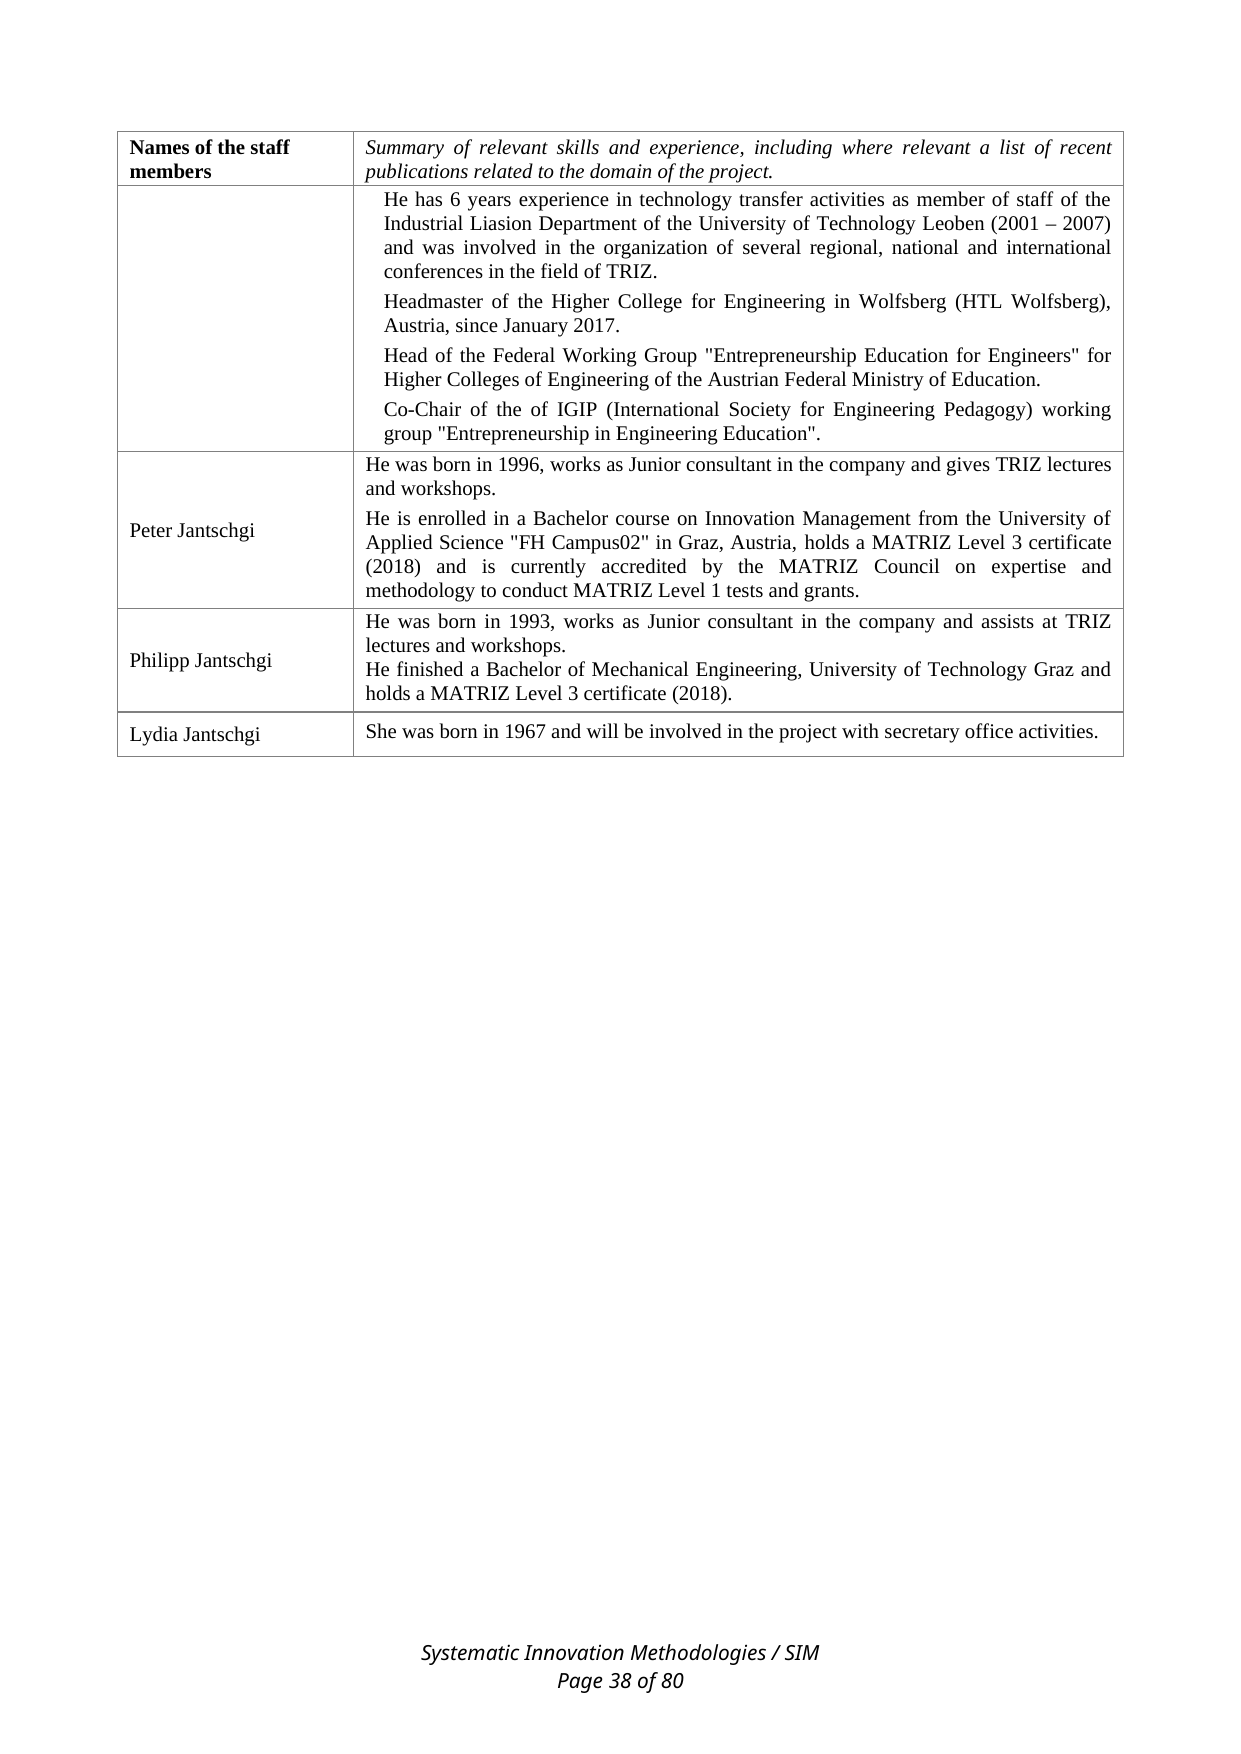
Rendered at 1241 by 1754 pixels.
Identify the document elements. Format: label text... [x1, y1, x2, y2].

table_cell Lydia Jantschgi [118, 713, 353, 756]
table_cell She was born in 1967 and will be involved in the project with secretary office activities. [354, 713, 1123, 756]
table_cell He was born in 1993, works as Junior consultant in the company and assists at TRIZ lectures and workshops. He finished a Bachelor of Mechanical Engineering, University of Technology Graz and holds a MATRIZ Level 3 certificate (2018). [354, 609, 1123, 711]
table_cell He was born in 1996, works as Junior consultant in the company and gives TRIZ lectures and workshops. He is enrolled in a Bachelor course on Innovation Management from the University of Applied Science "FH Campus02" in Graz, Austria, holds a MATRIZ Level 3 certificate (2018) and is currently accredited by the MATRIZ Council on expertise and methodology to conduct MATRIZ Level 1 tests and grants. [354, 452, 1123, 608]
table_cell Philipp Jantschgi [118, 609, 353, 711]
table_header Summary of relevant skills and experience, including where relevant a list of recent publications related to the domain of the project. [354, 132, 1123, 185]
table_cell [118, 186, 353, 451]
table_cell Peter Jantschgi [118, 452, 353, 608]
table_header Names of the staff members [118, 132, 353, 185]
table_cell He has 6 years experience in technology transfer activities as member of staff of the Industrial Liasion Department of the University of Technology Leoben (2001 – 2007) and was involved in the organization of several regional, national and international conferences in the field of TRIZ. Headmaster of the Higher College for Engineering in Wolfsberg (HTL Wolfsberg), Austria, since January 2017. Head of the Federal Working Group "Entrepreneurship Education for Engineers" for Higher Colleges of Engineering of the Austrian Federal Ministry of Education. Co-Chair of the of IGIP (International Society for Engineering Pedagogy) working group "Entrepreneurship in Engineering Education". [354, 186, 1123, 451]
